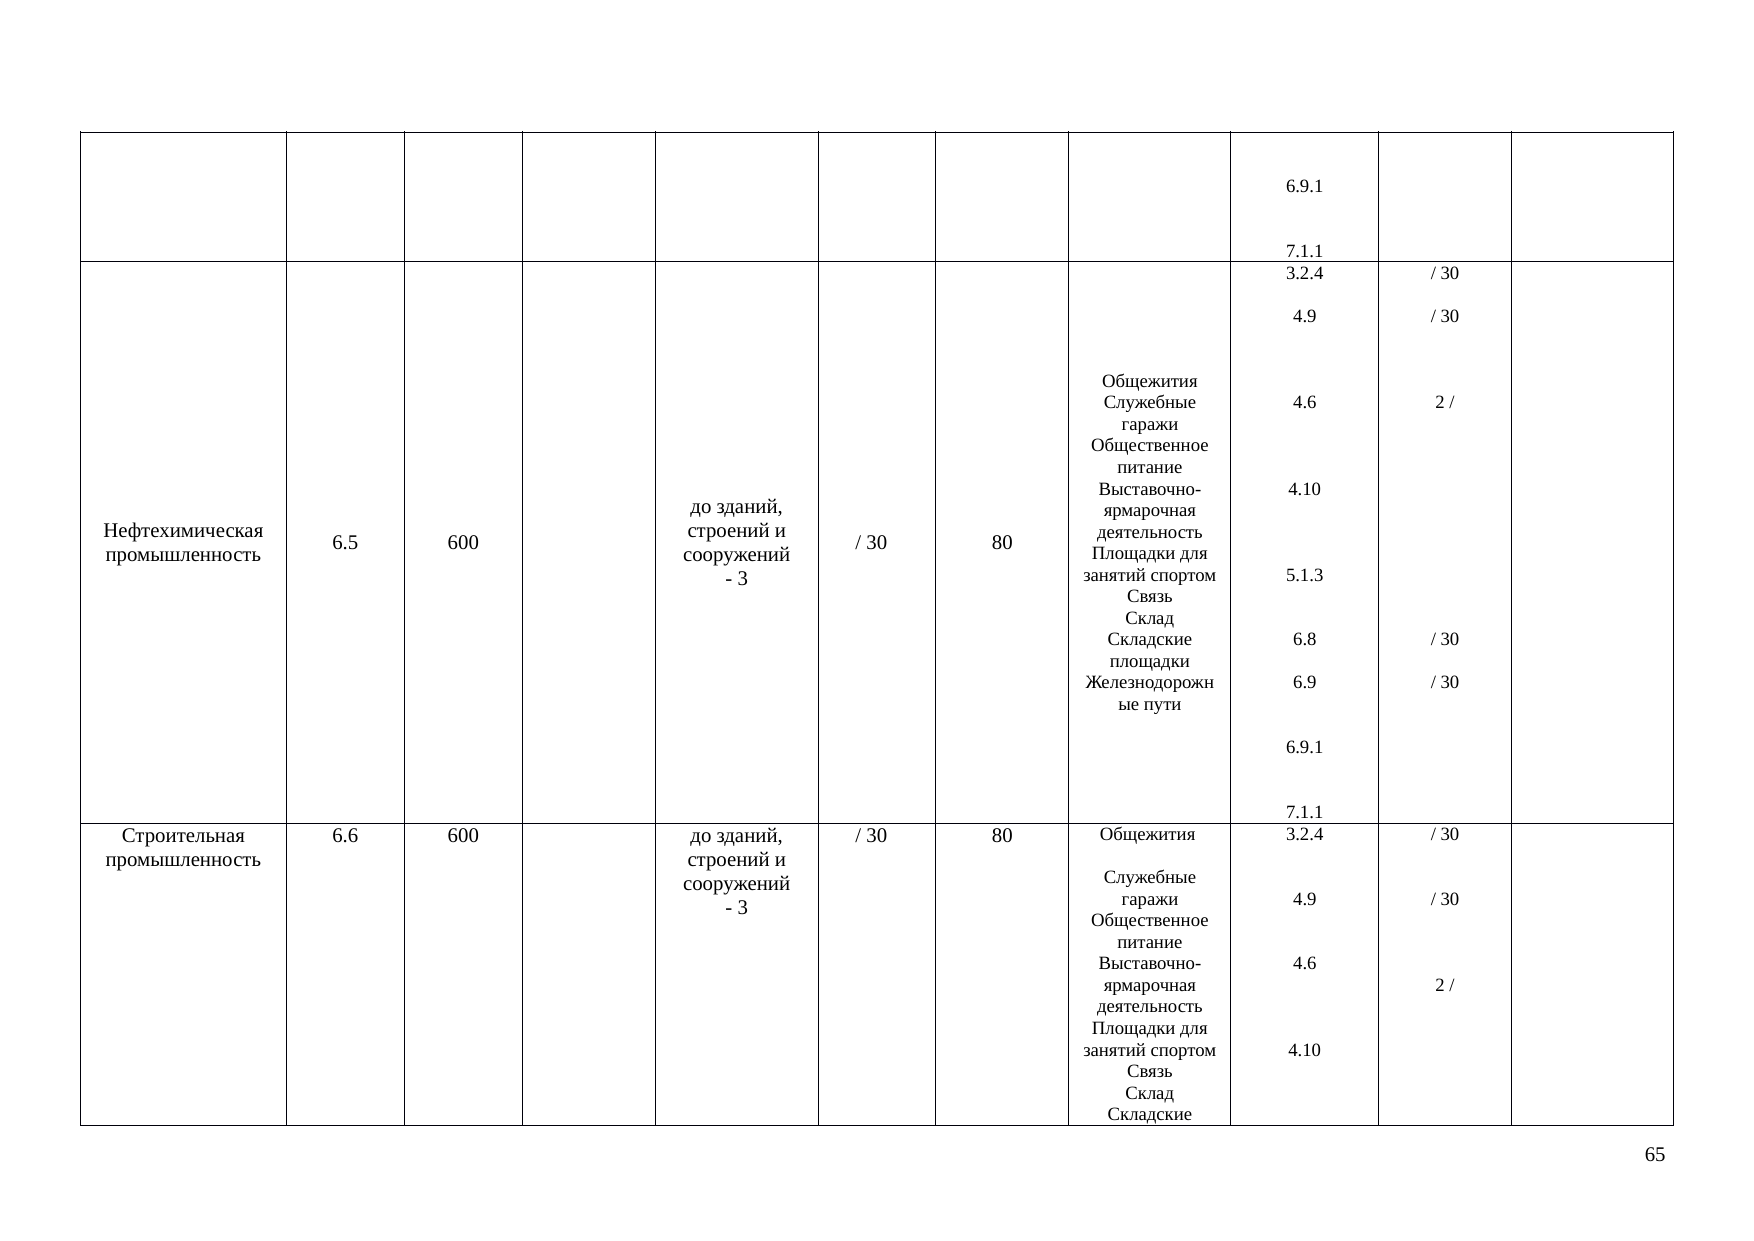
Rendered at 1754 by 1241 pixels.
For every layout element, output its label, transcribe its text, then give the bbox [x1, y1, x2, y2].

table_cell 6.5 [287, 262, 404, 822]
table_cell [1512, 133, 1673, 261]
table_cell 6.6 [287, 824, 404, 1125]
table_cell [287, 133, 404, 261]
table_cell [656, 133, 818, 261]
table_cell / 30 [819, 262, 935, 822]
table_cell 3.2.4 4.9 4.6 4.10 [1231, 824, 1378, 1125]
table_cell / 30 / 30 2 / [1379, 824, 1511, 1125]
table_cell Нефтехимическая промышленность [81, 262, 286, 822]
table_cell [819, 133, 935, 261]
table_cell до зданий, строений и сооружений - 3 [656, 824, 818, 1125]
table_cell [523, 262, 655, 822]
table_cell 80 [936, 262, 1068, 822]
table_cell [1379, 133, 1511, 261]
table_cell [523, 824, 655, 1125]
table_cell 600 [405, 824, 522, 1125]
table_cell Общежития Служебные гаражи Общественное питание Выставочно-ярмарочная деятельность Площадки для занятий спортом Связь Склад Складские площадки Железнодорожные пути [1069, 262, 1230, 822]
table_cell [405, 133, 522, 261]
table_cell до зданий, строений и сооружений - 3 [656, 262, 818, 822]
table_cell / 30 / 30 2 / / 30 / 30 [1379, 262, 1511, 822]
table_cell [523, 133, 655, 261]
table_cell 3.2.4 4.9 4.6 4.10 5.1.3 6.8 6.9 6.9.1 7.1.1 [1231, 262, 1378, 822]
table_cell Строительная промышленность [81, 824, 286, 1125]
table_cell / 30 [819, 824, 935, 1125]
table_cell 6.9.1 7.1.1 [1231, 133, 1378, 261]
table_cell [1512, 262, 1673, 822]
table_cell [81, 133, 286, 261]
table_cell [1069, 133, 1230, 261]
table_cell [936, 133, 1068, 261]
table_cell [1512, 824, 1673, 1125]
table_cell 600 [405, 262, 522, 822]
table_cell 80 [936, 824, 1068, 1125]
table_cell Общежития Служебные гаражи Общественное питание Выставочно-ярмарочная деятельность Площадки для занятий спортом Связь Склад Складские [1069, 824, 1230, 1125]
